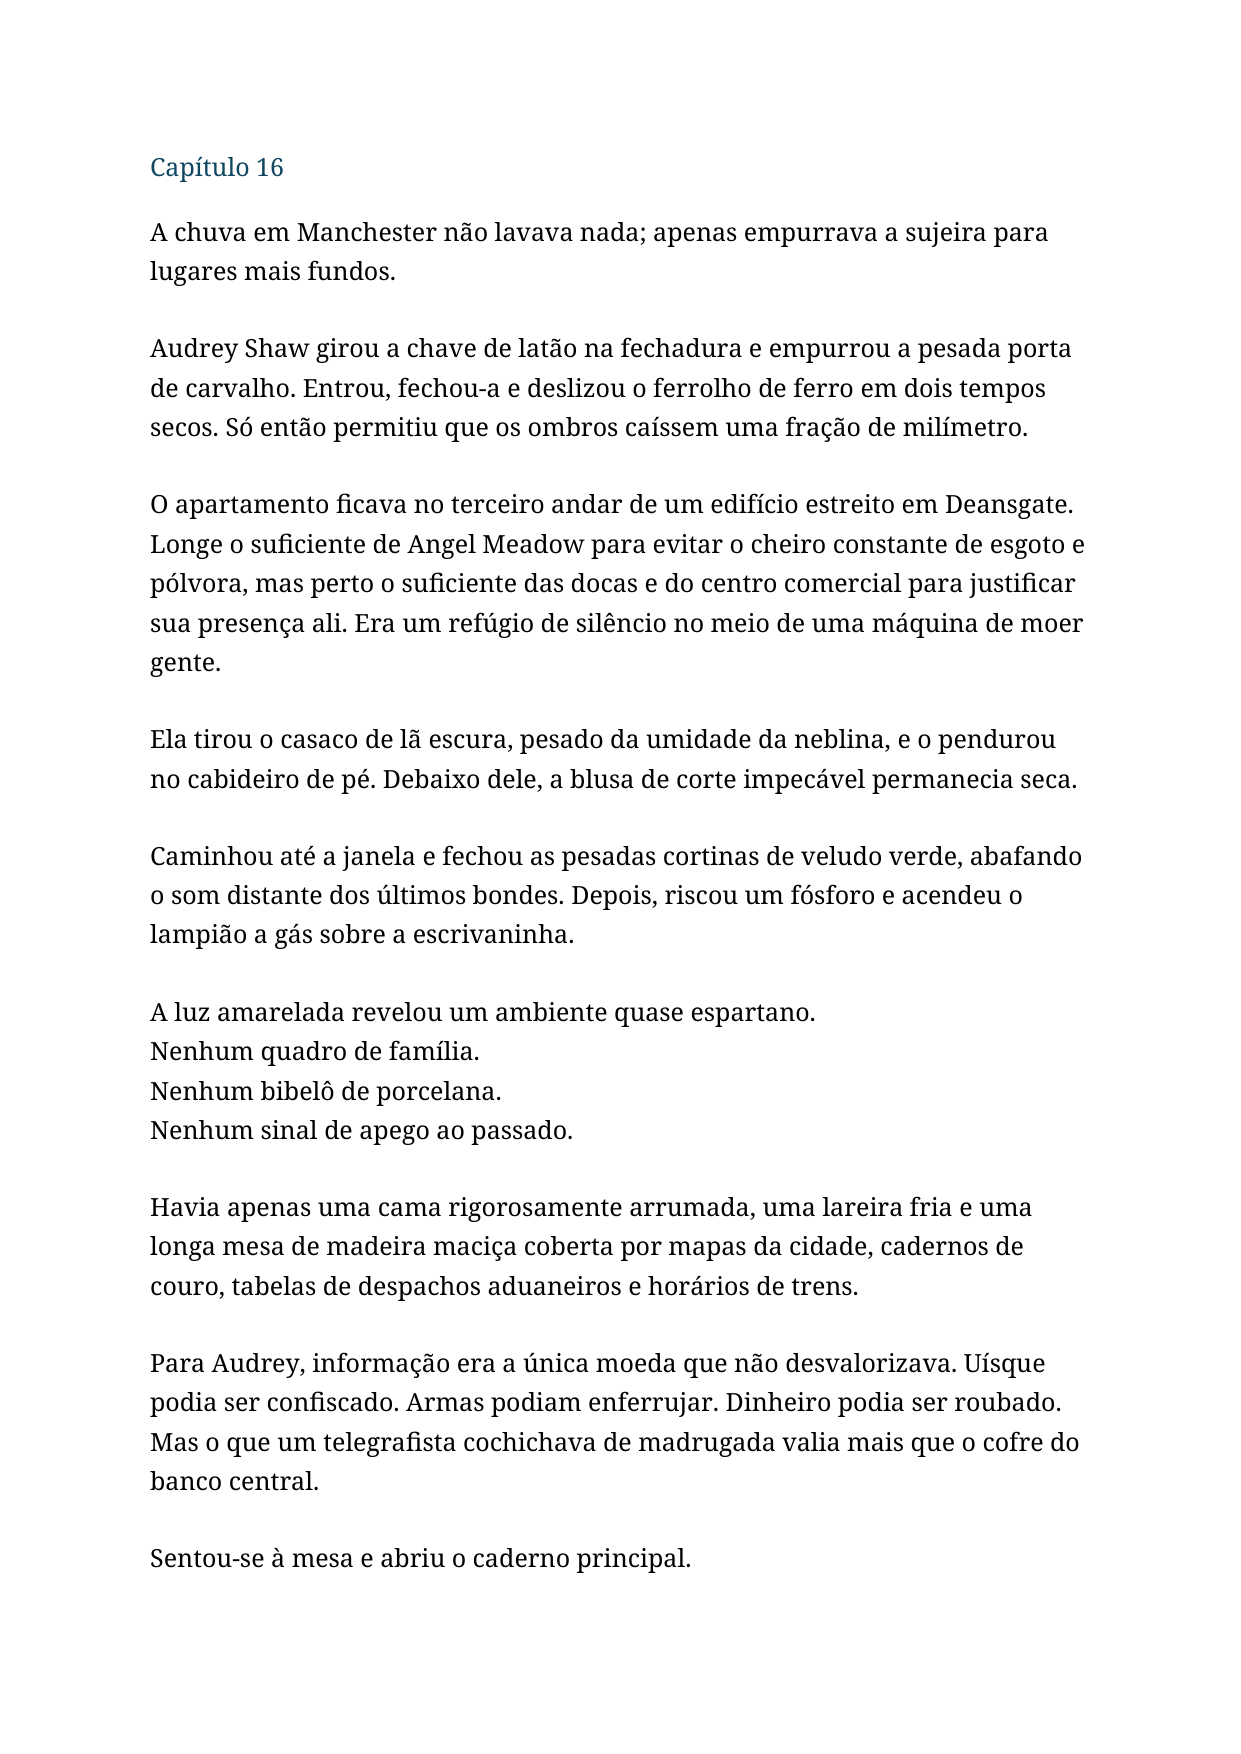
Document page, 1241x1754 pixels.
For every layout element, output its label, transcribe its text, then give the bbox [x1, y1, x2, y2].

subtitle Capítulo 16 [150, 150, 1090, 184]
text Ela tirou o casaco de lã escura, pesado da umidade da neblina, e o pendurou no cabideiro de pé. Debaixo dele, a blusa de corte impecável permanecia seca. [150, 722, 1090, 795]
text Caminhou até a janela e fechou as pesadas cortinas de veludo verde, abafando o som distante dos últimos bondes. Depois, riscou um fósforo e acendeu o lampião a gás sobre a escrivaninha. [150, 838, 1090, 951]
text A luz amarelada revelou um ambiente quase espartano. Nenhum quadro de família. Nenhum bibelô de porcelana. Nenhum sinal de apego ao passado. [150, 994, 1090, 1147]
text Havia apenas uma cama rigorosamente arrumada, uma lareira fria e uma longa mesa de madeira maciça coberta por mapas da cidade, cadernos de couro, tabelas de despachos aduaneiros e horários de trens. [150, 1189, 1090, 1303]
text A chuva em Manchester não lavava nada; apenas empurrava a sujeira para lugares mais fundos. [150, 214, 1090, 288]
text Para Audrey, informação era a única moeda que não desvalorizava. Uísque podia ser confiscado. Armas podiam enferrujar. Dinheiro podia ser roubado. Mas o que um telegrafista cochichava de madrugada valia mais que o cofre do banco central. [150, 1346, 1090, 1498]
text Audrey Shaw girou a chave de latão na fechadura e empurrou a pesada porta de carvalho. Entrou, fechou-a e deslizou o ferrolho de ferro em dois tempos secos. Só então permitiu que os ombros caíssem uma fração de milímetro. [150, 331, 1090, 444]
text O apartamento ficava no terceiro andar de um edifício estreito em Deansgate. Longe o suficiente de Angel Meadow para evitar o cheiro constante de esgoto e pólvora, mas perto o suficiente das docas e do centro comercial para justificar sua presença ali. Era um refúgio de silêncio no meio de uma máquina de moer gente. [150, 487, 1090, 679]
text Sentou-se à mesa e abriu o caderno principal. [150, 1541, 1090, 1575]
